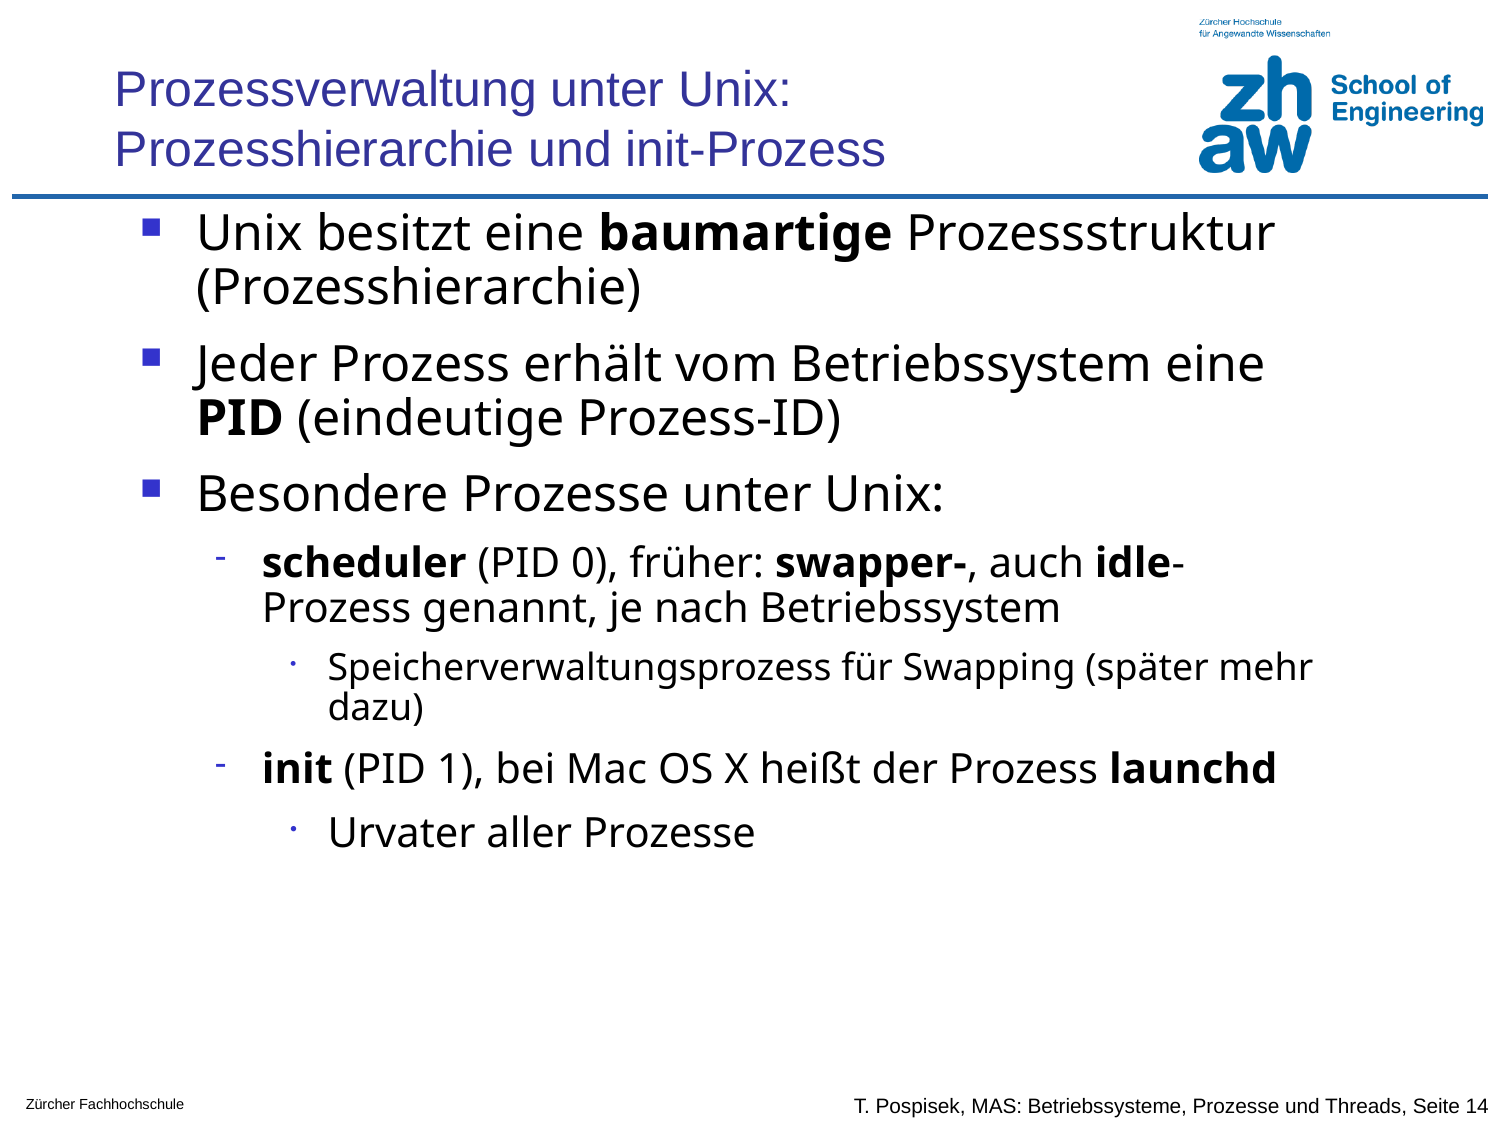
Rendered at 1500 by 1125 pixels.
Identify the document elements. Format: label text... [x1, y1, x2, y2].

picture [1199, 19, 1483, 173]
list Unix besitzt eine baumartige Prozessstruktur (Prozesshierarchie) Jeder Prozess erhält vom Betriebssystem eine PID (eindeutige Prozess-ID) Besondere Prozesse unter Unix: scheduler (PID 0), früher: swapper-, auch idle-Prozess genannt, je nach Betriebssystem Speicherverwaltungsprozess für Swapping (später mehr dazu) init (PID 1), bei Mac OS X heißt der Prozess launchd Urvater aller Prozesse [125, 200, 1338, 1000]
title Prozessverwaltung unter Unix: Prozesshierarchie und init-Prozess [99, 71, 1379, 185]
